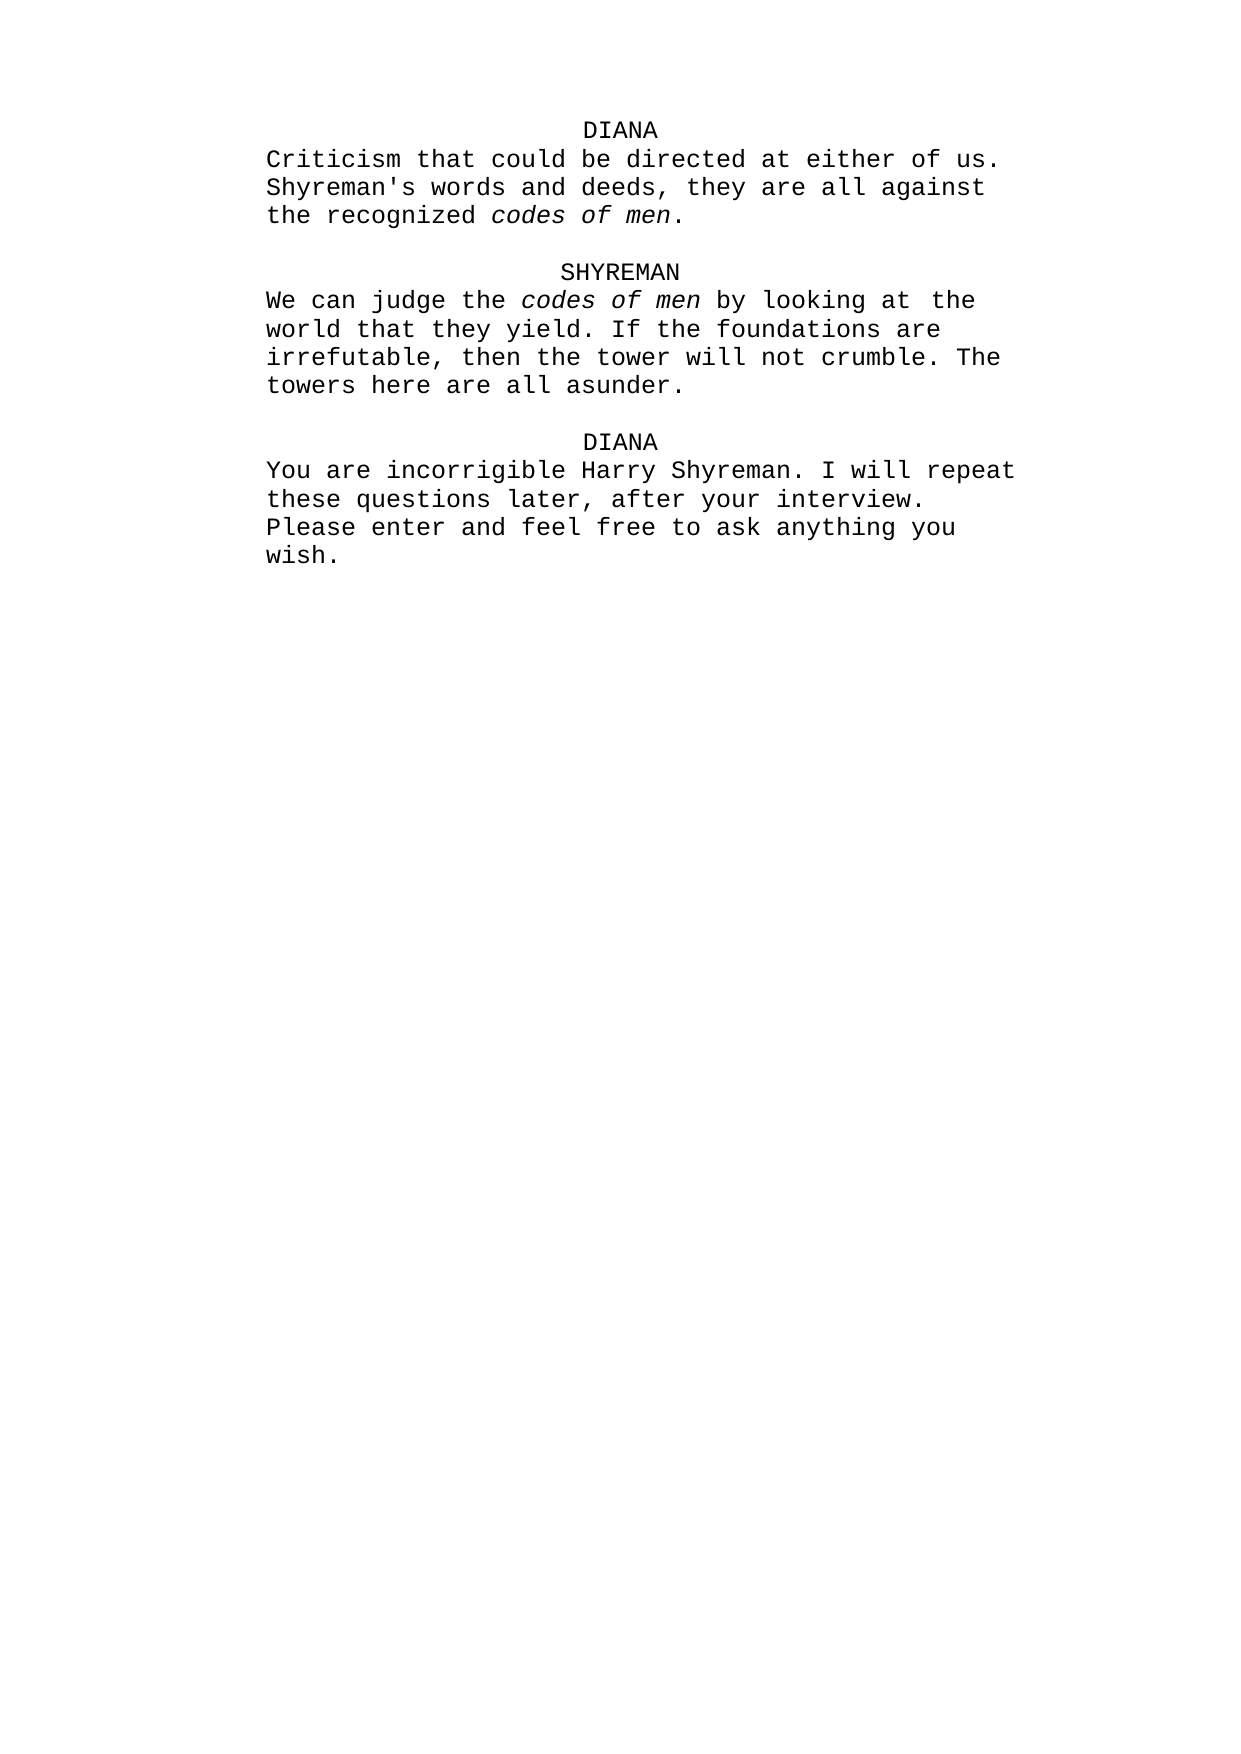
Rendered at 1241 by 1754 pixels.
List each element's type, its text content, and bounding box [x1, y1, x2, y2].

text Please enter and feel free to ask anything you [118, 515, 1122, 543]
text world that they yield. If the foundations are irrefutable, then the tower will not crumble. The [118, 316, 1122, 373]
text Criticism that could be directed at either of us. [118, 146, 1122, 175]
text We can judge the codes of men by looking at the [118, 288, 1122, 316]
text DIANA [118, 430, 1122, 458]
text SHYREMAN [118, 260, 1122, 288]
text these questions later, after your interview. [118, 486, 1122, 515]
text the recognized codes of men. [118, 203, 1122, 231]
text towers here are all asunder. [118, 373, 1122, 401]
text wish. [118, 543, 1122, 571]
text DIANA [118, 118, 1122, 146]
text You are incorrigible Harry Shyreman. I will repeat [118, 458, 1122, 486]
text Shyreman's words and deeds, they are all against [118, 175, 1122, 203]
